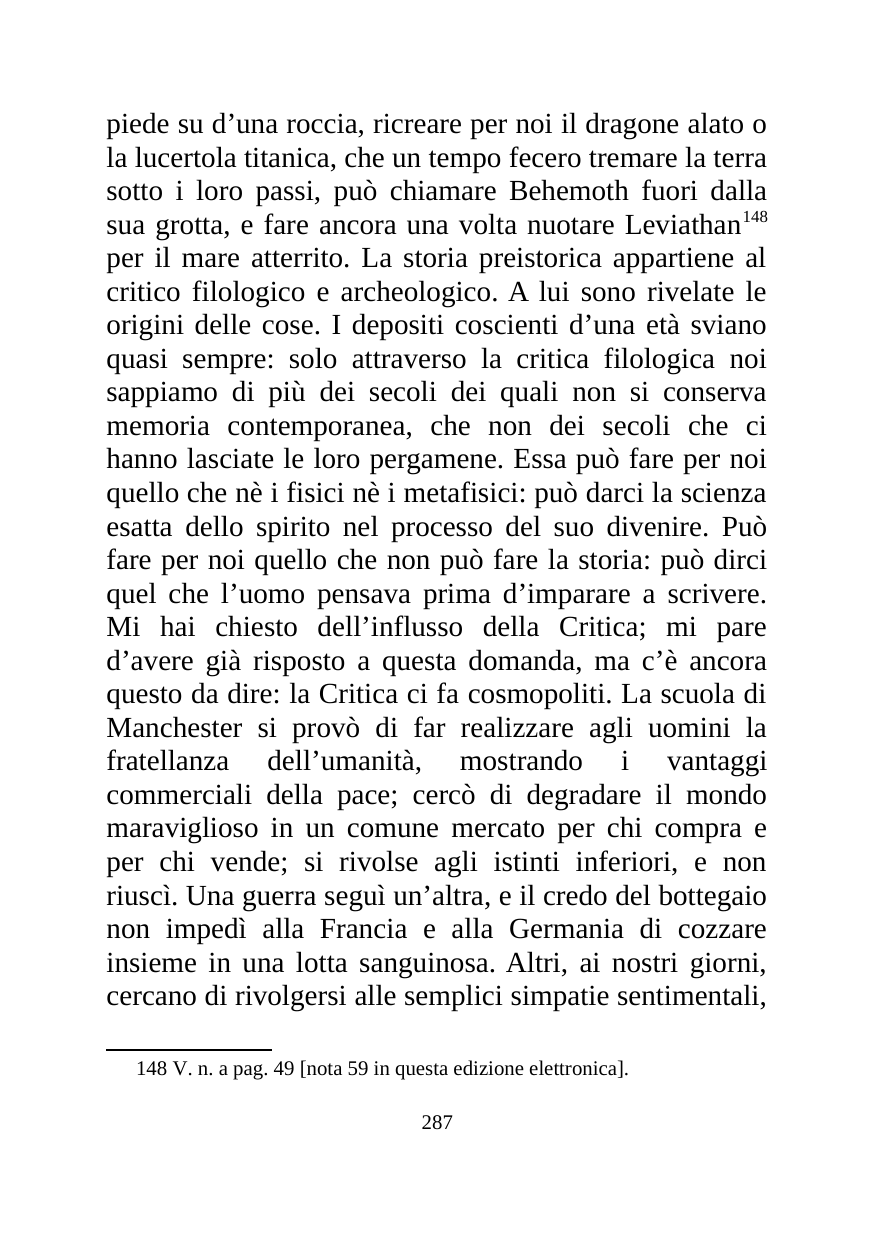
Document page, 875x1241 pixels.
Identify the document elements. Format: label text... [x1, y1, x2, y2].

text piede su d’una roccia, ricreare per noi il dragone alato o la lucertola titanica, che un tempo fecero tremare la terra sotto i loro passi, può chiamare Behemoth fuori dalla sua grotta, e fare ancora una volta nuotare Leviathan per il mare atterrito. La storia preistorica appartiene al critico filologico e archeologico. A lui sono rivelate le origini delle cose. I depositi coscienti d’una età sviano quasi sempre: solo attraverso la critica filologica noi sappiamo di più dei secoli dei quali non si conserva memoria contemporanea, che non dei secoli che ci hanno lasciate le loro pergamene. Essa può fare per noi quello che nè i fisici nè i metafisici: può darci la scienza esatta dello spirito nel processo del suo divenire. Può fare per noi quello che non può fare la storia: può dirci quel che l’uomo pensava prima d’imparare a scrivere. Mi hai chiesto dell’influsso della Critica; mi pare d’avere già risposto a questa domanda, ma c’è ancora questo da dire: la Critica ci fa cosmopoliti. La scuola di Manchester si provò di far realizzare agli uomini la fratellanza dell’umanità, mostrando i vantaggi commerciali della pace; cercò di degradare il mondo maraviglioso in un comune mercato per chi compra e per chi vende; si rivolse agli istinti inferiori, e non riuscì. Una guerra seguì un’altra, e il credo del bottegaio non impedì alla Francia e alla Germania di cozzare insieme in una lotta sanguinosa. Altri, ai nostri giorni, cercano di rivolgersi alle semplici simpatie sentimentali, [106, 106, 768, 1012]
text V. n. a pag. 49 [nota 59 in questa edizione elettronica]. [106, 1056, 768, 1080]
